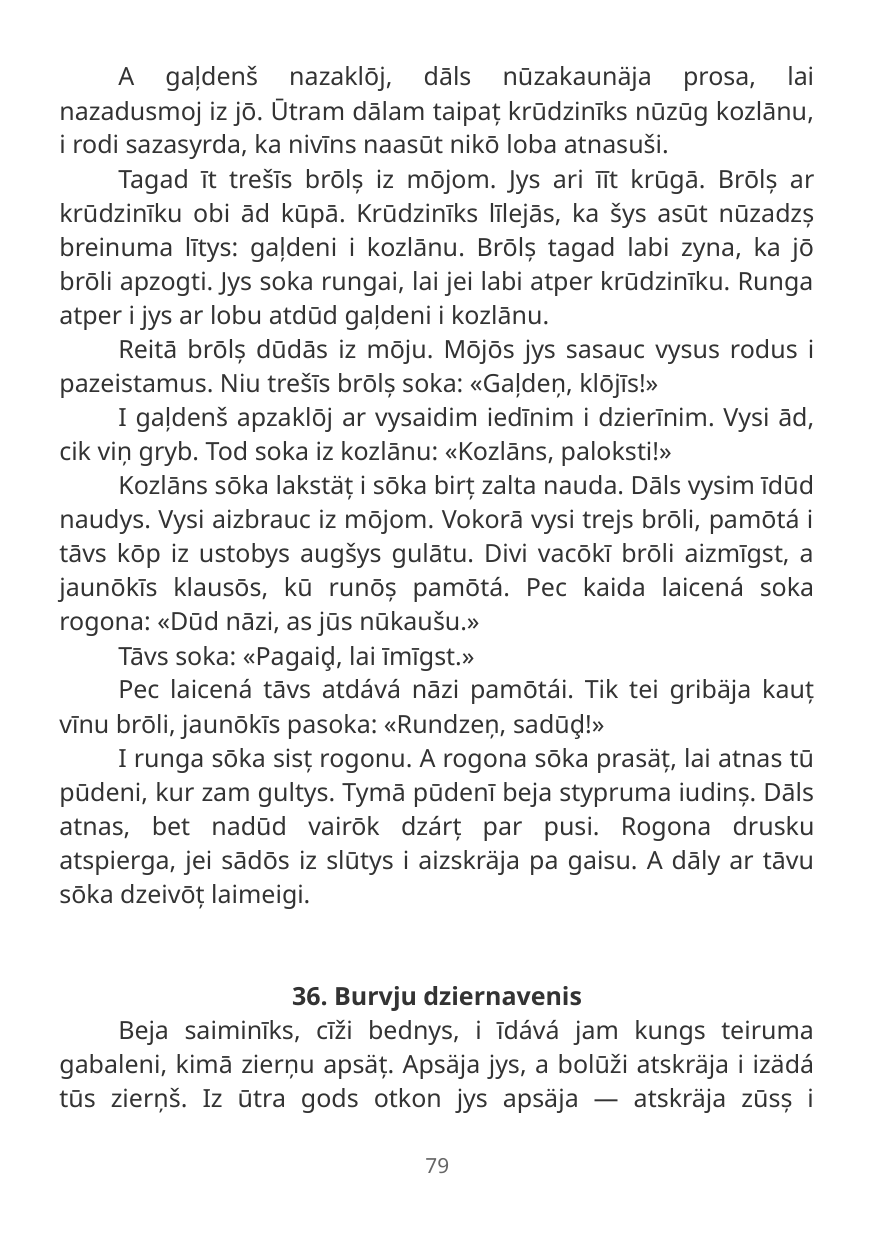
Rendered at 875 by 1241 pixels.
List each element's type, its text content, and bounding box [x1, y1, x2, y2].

text I gaļdenš apzaklōj ar vysaidim iedīnim i dzierīnim. Vysi ād, cik viņ gryb. Tod soka iz kozlānu: «Kozlāns, paloksti!» [59, 400, 815, 468]
text Tāvs soka: «Pagaiḑ, lai īmīgst.» [59, 638, 815, 672]
text A gaļdenš nazaklōj, dāls nūzakaunäja prosa, lai nazadusmoj iz jō. Ūtram dālam taipaț krūdzinīks nūzūg kozlānu, i rodi sazasyrda, ka nivīns naasūt nikō loba atnasuši. [59, 59, 815, 161]
text Reitā brōlș dūdās iz mōju. Mōjōs jys sasauc vysus rodus i pazeistamus. Niu trešīs brōlș soka: «Gaļdeņ, klōjīs!» [59, 332, 815, 400]
text Tagad īt trešīs brōlș iz mōjom. Jys ari īīt krūgā. Brōlș ar krūdzinīku obi ād kūpā. Krūdzinīks līlejās, ka šys asūt nūzadzș breinuma lītys: gaļdeni i kozlānu. Brōlș tagad labi zyna, ka jō brōli apzogti. Jys soka rungai, lai jei labi atper krūdzinīku. Runga atper i jys ar lobu atdūd gaļdeni i kozlānu. [59, 161, 815, 332]
text Beja saiminīks, cīži bednys, i īdává jam kungs teiruma gabaleni, kimā zierņu apsäț. Apsäja jys, a bolūži atskräja i izädá tūs zierņš. Iz ūtra gods otkon jys apsäja — atskräja zūsș i [59, 1013, 815, 1115]
text Pec laicená tāvs atdává nāzi pamōtái. Tik tei gribäja kauț vīnu brōli, jaunōkīs pasoka: «Rundzeņ, sadūḑ!» [59, 672, 815, 740]
text 36. Burvju dziernavenis [59, 979, 815, 1013]
text Kozlāns sōka lakstäț i sōka birț zalta nauda. Dāls vysim īdūd naudys. Vysi aizbrauc iz mōjom. Vokorā vysi trejs brōli, pamōtá i tāvs kōp iz ustobys augšys gulātu. Divi vacōkī brōli aizmīgst, a jaunōkīs klausōs, kū runōș pamōtá. Pec kaida laicená soka rogona: «Dūd nāzi, as jūs nūkaušu.» [59, 468, 815, 638]
text I runga sōka sisț rogonu. A rogona sōka prasäț, lai atnas tū pūdeni, kur zam gultys. Tymā pūdenī beja stypruma iudinș. Dāls atnas, bet nadūd vairōk dzárț par pusi. Rogona drusku atspierga, jei sādōs iz slūtys i aizskräja pa gaisu. A dāly ar tāvu sōka dzeivōț laimeigi. [59, 740, 815, 911]
